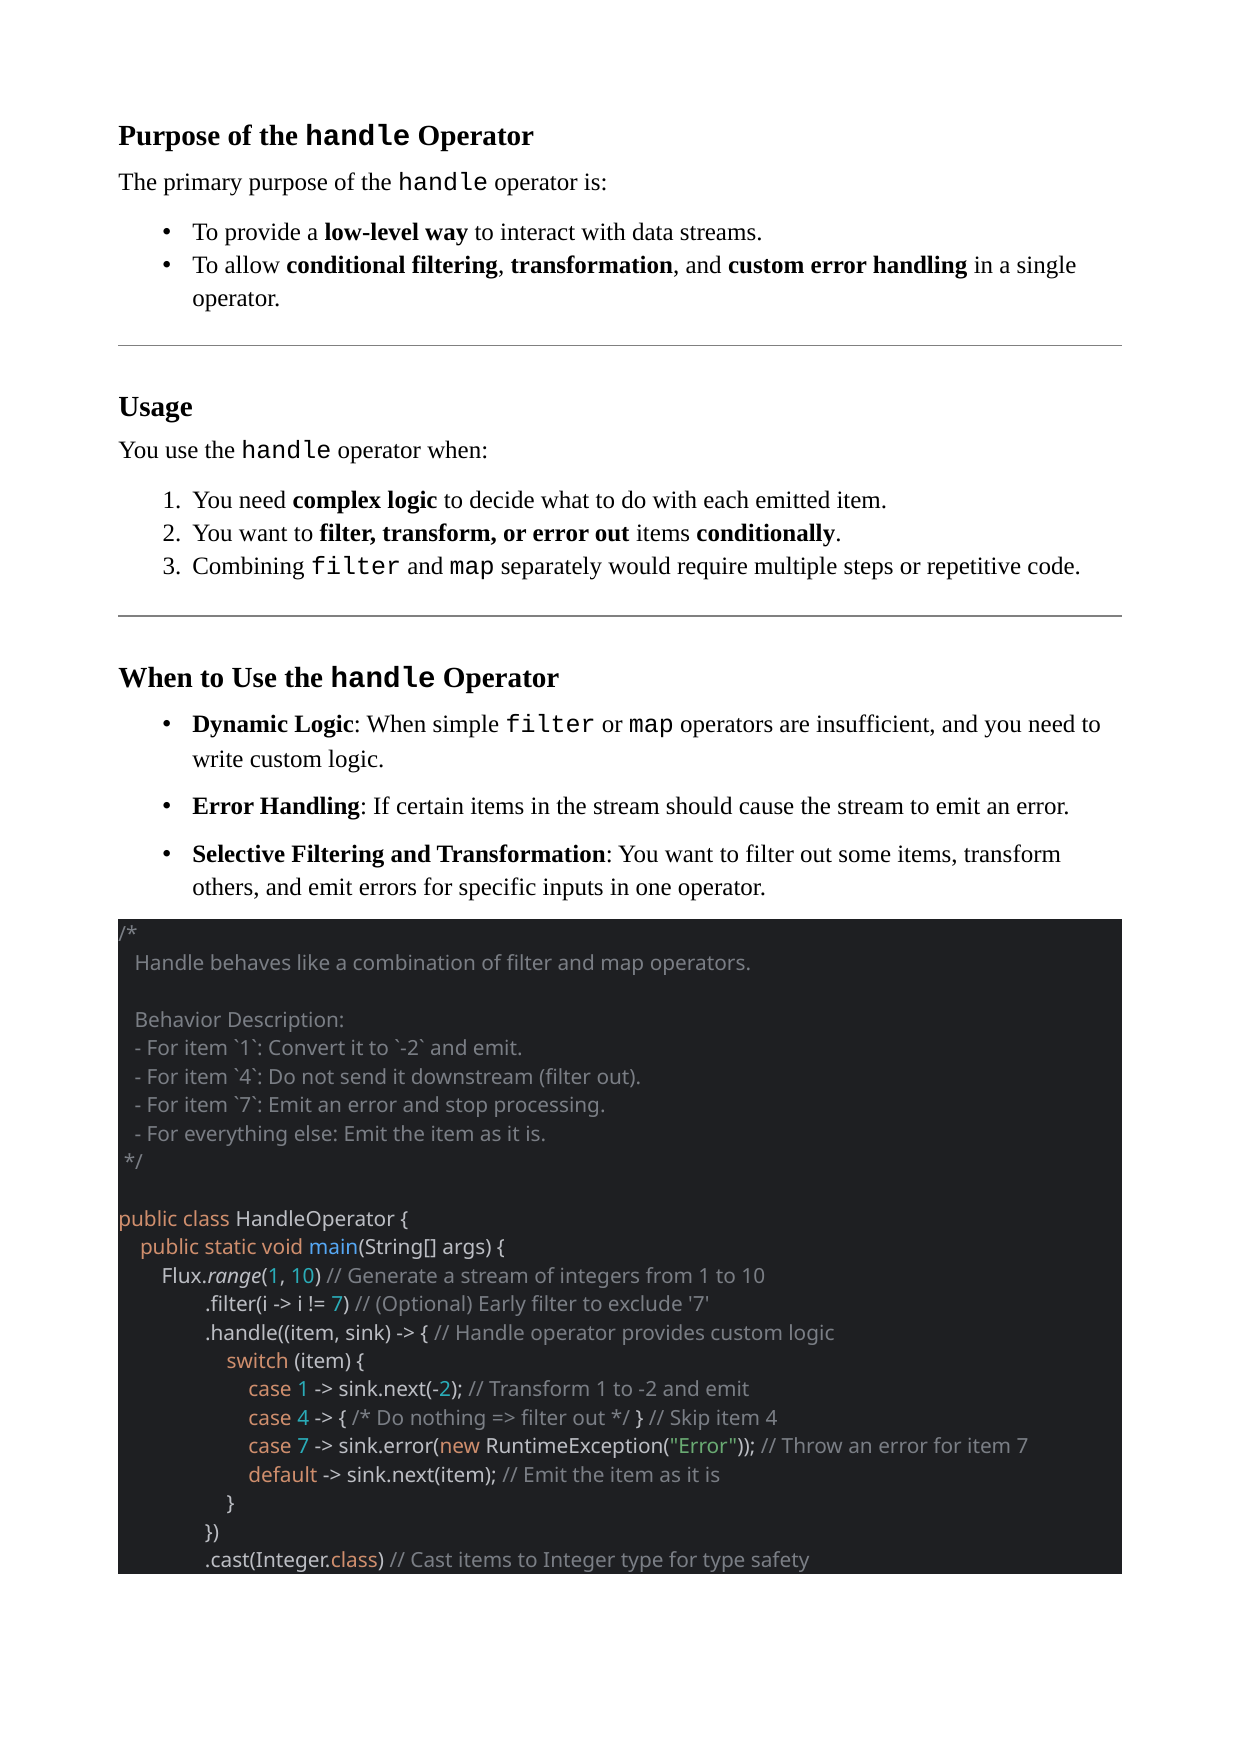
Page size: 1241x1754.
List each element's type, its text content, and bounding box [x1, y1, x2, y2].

list You want to filter, transform, or error out items conditionally. [162, 518, 1122, 547]
text The primary purpose of the handle operator is: [118, 167, 1122, 197]
subtitle When to Use the handle Operator [118, 660, 1122, 696]
subtitle Purpose of the handle Operator [118, 118, 1122, 154]
list You need complex logic to decide what to do with each emitted item. [162, 485, 1122, 514]
subtitle Usage [118, 389, 1122, 423]
list Error Handling: If certain items in the stream should cause the stream to emit an error. [162, 791, 1122, 820]
list Dynamic Logic: When simple filter or map operators are insufficient, and you need to write custom logic. [162, 709, 1122, 772]
list To provide a low-level way to interact with data streams. [162, 217, 1122, 245]
list To allow conditional filtering, transformation, and custom error handling in a single operator. [162, 250, 1122, 311]
text You use the handle operator when: [118, 435, 1122, 466]
list Selective Filtering and Transformation: You want to filter out some items, transform others, and emit errors for specific inputs in one operator. [162, 839, 1122, 901]
text /* Handle behaves like a combination of filter and map operators. Behavior Description: - For item `1`: Convert it to `-2` and emit. - For item `4`: Do not send it downstream (filter out). - For item `7`: Emit an error and stop processing. - For everything else: Emit the item as it is. */ public class HandleOperator { public static void main(String[] args) { Flux.range(1, 10) // Generate a stream of integers from 1 to 10 .filter(i -> i != 7) // (Optional) Early filter to exclude '7' .handle((item, sink) -> { // Handle operator provides custom logic switch (item) { case 1 -> sink.next(-2); // Transform 1 to -2 and emit case 4 -> { /* Do nothing => filter out */ } // Skip item 4 case 7 -> sink.error(new RuntimeException("Error")); // Throw an error for item 7 default -> sink.next(item); // Emit the item as it is } }) .cast(Integer.class) // Cast items to Integer type for type safety [118, 919, 1122, 1574]
list Combining filter and map separately would require multiple steps or repetitive code. [162, 551, 1122, 582]
